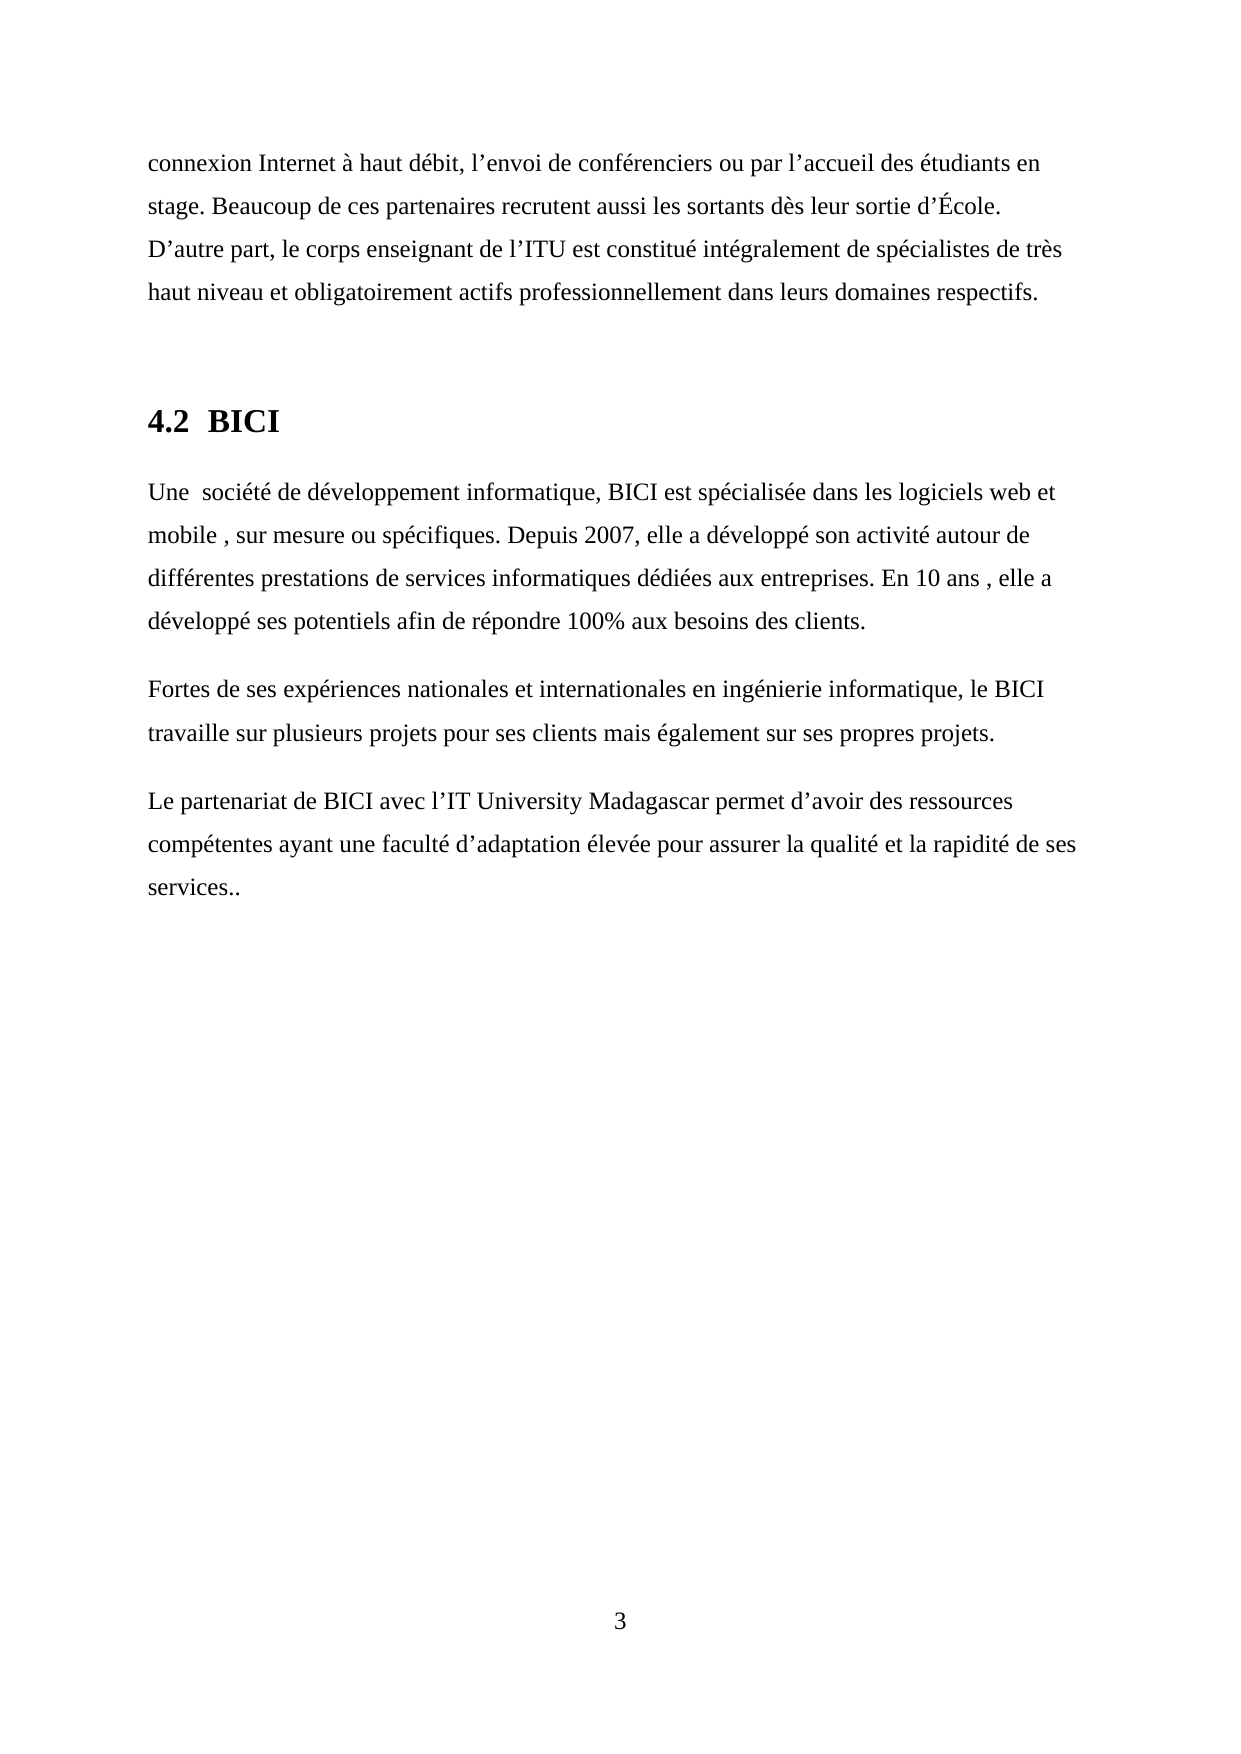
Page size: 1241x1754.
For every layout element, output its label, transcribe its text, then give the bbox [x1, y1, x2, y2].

text Fortes de ses expériences nationales et internationales en ingénierie informatique, le BICI travaille sur plusieurs projets pour ses clients mais également sur ses propres projets. [148, 674, 1092, 746]
subtitle BICI [148, 401, 1092, 439]
text Le partenariat de BICI avec l’IT University Madagascar permet d’avoir des ressources compétentes ayant une faculté d’adaptation élevée pour assurer la qualité et la rapidité de ses services.. [148, 786, 1092, 901]
text connexion Internet à haut débit, l’envoi de conférenciers ou par l’accueil des étudiants en stage. Beaucoup de ces partenaires recrutent aussi les sortants dès leur sortie d’École. D’autre part, le corps enseignant de l’ITU est constitué intégralement de spécialistes de très haut niveau et obligatoirement actifs professionnellement dans leurs domaines respectifs. [148, 148, 1092, 349]
text Une société de développement informatique, BICI est spécialisée dans les logiciels web et mobile , sur mesure ou spécifiques. Depuis 2007, elle a développé son activité autour de différentes prestations de services informatiques dédiées aux entreprises. En 10 ans , elle a développé ses potentiels afin de répondre 100% aux besoins des clients. [148, 477, 1092, 635]
